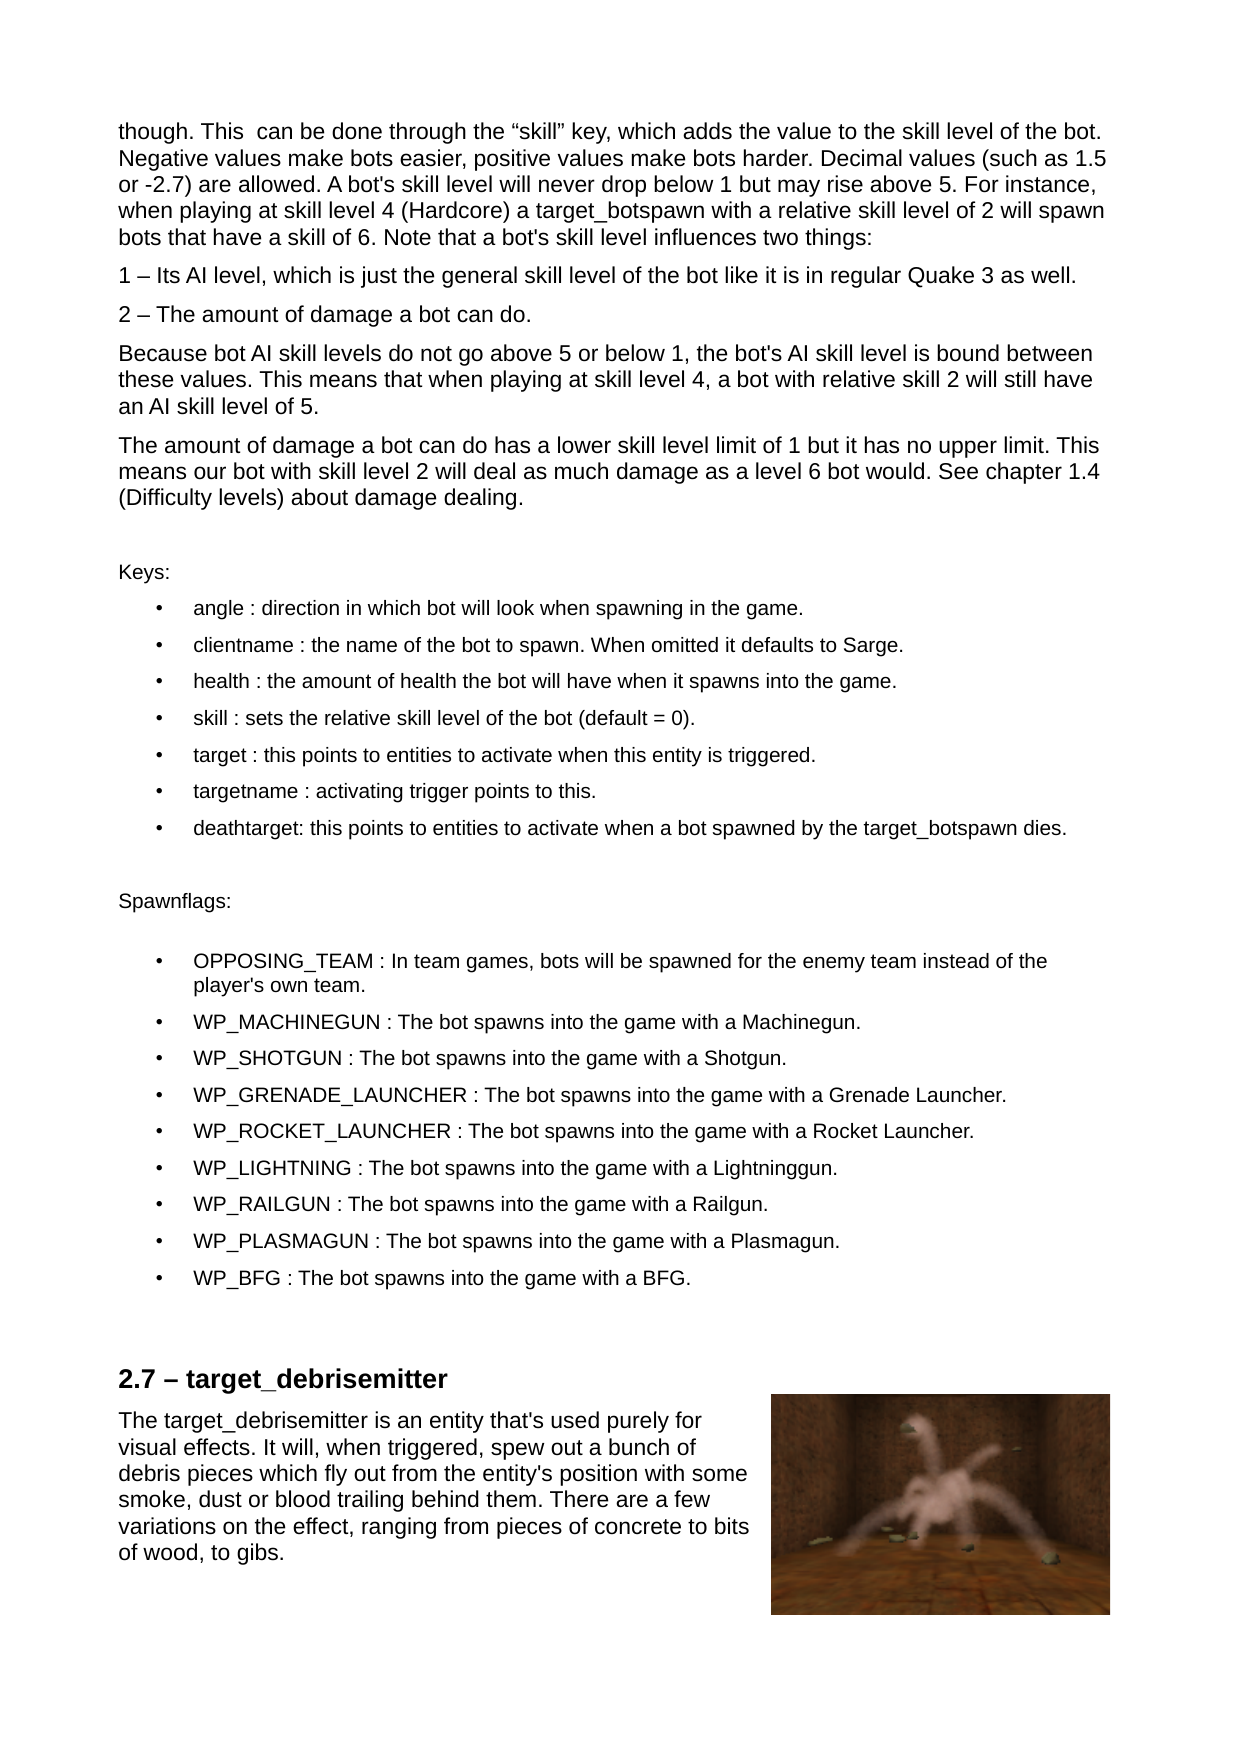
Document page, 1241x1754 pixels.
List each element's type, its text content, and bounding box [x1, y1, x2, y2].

text 2 – The amount of damage a bot can do. [118, 301, 1122, 328]
text 1 – Its AI level, which is just the general skill level of the bot like it is in regular Quake 3 as well. [118, 262, 1122, 289]
list skill : sets the relative skill level of the bot (default = 0). [156, 706, 1122, 730]
picture [771, 1394, 1110, 1615]
text The amount of damage a bot can do has a lower skill level limit of 1 but it has no upper limit. This means our bot with skill level 2 will deal as much damage as a level 6 bot would. See chapter 1.4 (Difficulty levels) about damage dealing. [118, 432, 1122, 511]
list target : this points to entities to activate when this entity is triggered. [156, 742, 1122, 766]
list WP_SHOTGUN : The bot spawns into the game with a Shotgun. [156, 1046, 1122, 1070]
list WP_BFG : The bot spawns into the game with a BFG. [156, 1265, 1122, 1289]
list clientname : the name of the bot to spawn. When omitted it defaults to Sarge. [156, 633, 1122, 657]
list WP_MACHINEGUN : The bot spawns into the game with a Machinegun. [156, 1009, 1122, 1033]
list WP_RAILGUN : The bot spawns into the game with a Railgun. [156, 1192, 1122, 1216]
list WP_GRENADE_LAUNCHER : The bot spawns into the game with a Grenade Launcher. [156, 1083, 1122, 1107]
text Because bot AI skill levels do not go above 5 or below 1, the bot's AI skill level is bound between these values. This means that when playing at skill level 4, a bot with relative skill 2 will still have an AI skill level of 5. [118, 340, 1122, 419]
list WP_LIGHTNING : The bot spawns into the game with a Lightninggun. [156, 1156, 1122, 1180]
list angle : direction in which bot will look when spawning in the game. [156, 596, 1122, 620]
text Spawnflags: [118, 888, 1122, 936]
list OPPOSING_TEAM : In team games, bots will be spawned for the enemy team instead of the player's own team. [156, 949, 1122, 997]
list deathtarget: this points to entities to activate when a bot spawned by the target_botspawn dies. [156, 816, 1122, 839]
text Keys: [118, 560, 1122, 584]
text though. This can be done through the “skill” key, which adds the value to the skill level of the bot. Negative values make bots easier, positive values make bots harder. Decimal values (such as 1.5 or -2.7) are allowed. A bot's skill level will never drop below 1 but may rise above 5. For instance, when playing at skill level 4 (Hardcore) a target_botspawn with a relative skill level of 2 will spawn bots that have a skill of 6. Note that a bot's skill level influences two things: [118, 118, 1122, 250]
list WP_ROCKET_LAUNCHER : The bot spawns into the game with a Rocket Launcher. [156, 1119, 1122, 1143]
list WP_PLASMAGUN : The bot spawns into the game with a Plasmagun. [156, 1229, 1122, 1253]
list targetname : activating trigger points to this. [156, 779, 1122, 803]
subtitle 2.7 – target_debrisemitter [118, 1363, 1122, 1395]
text The target_debrisemitter is an entity that's used purely for visual effects. It will, when triggered, spew out a bunch of debris pieces which fly out from the entity's position with some smoke, dust or blood trailing behind them. There are a few variations on the effect, ranging from pieces of concrete to bits of wood, to gibs. [118, 1407, 771, 1565]
list health : the amount of health the bot will have when it spawns into the game. [156, 669, 1122, 693]
